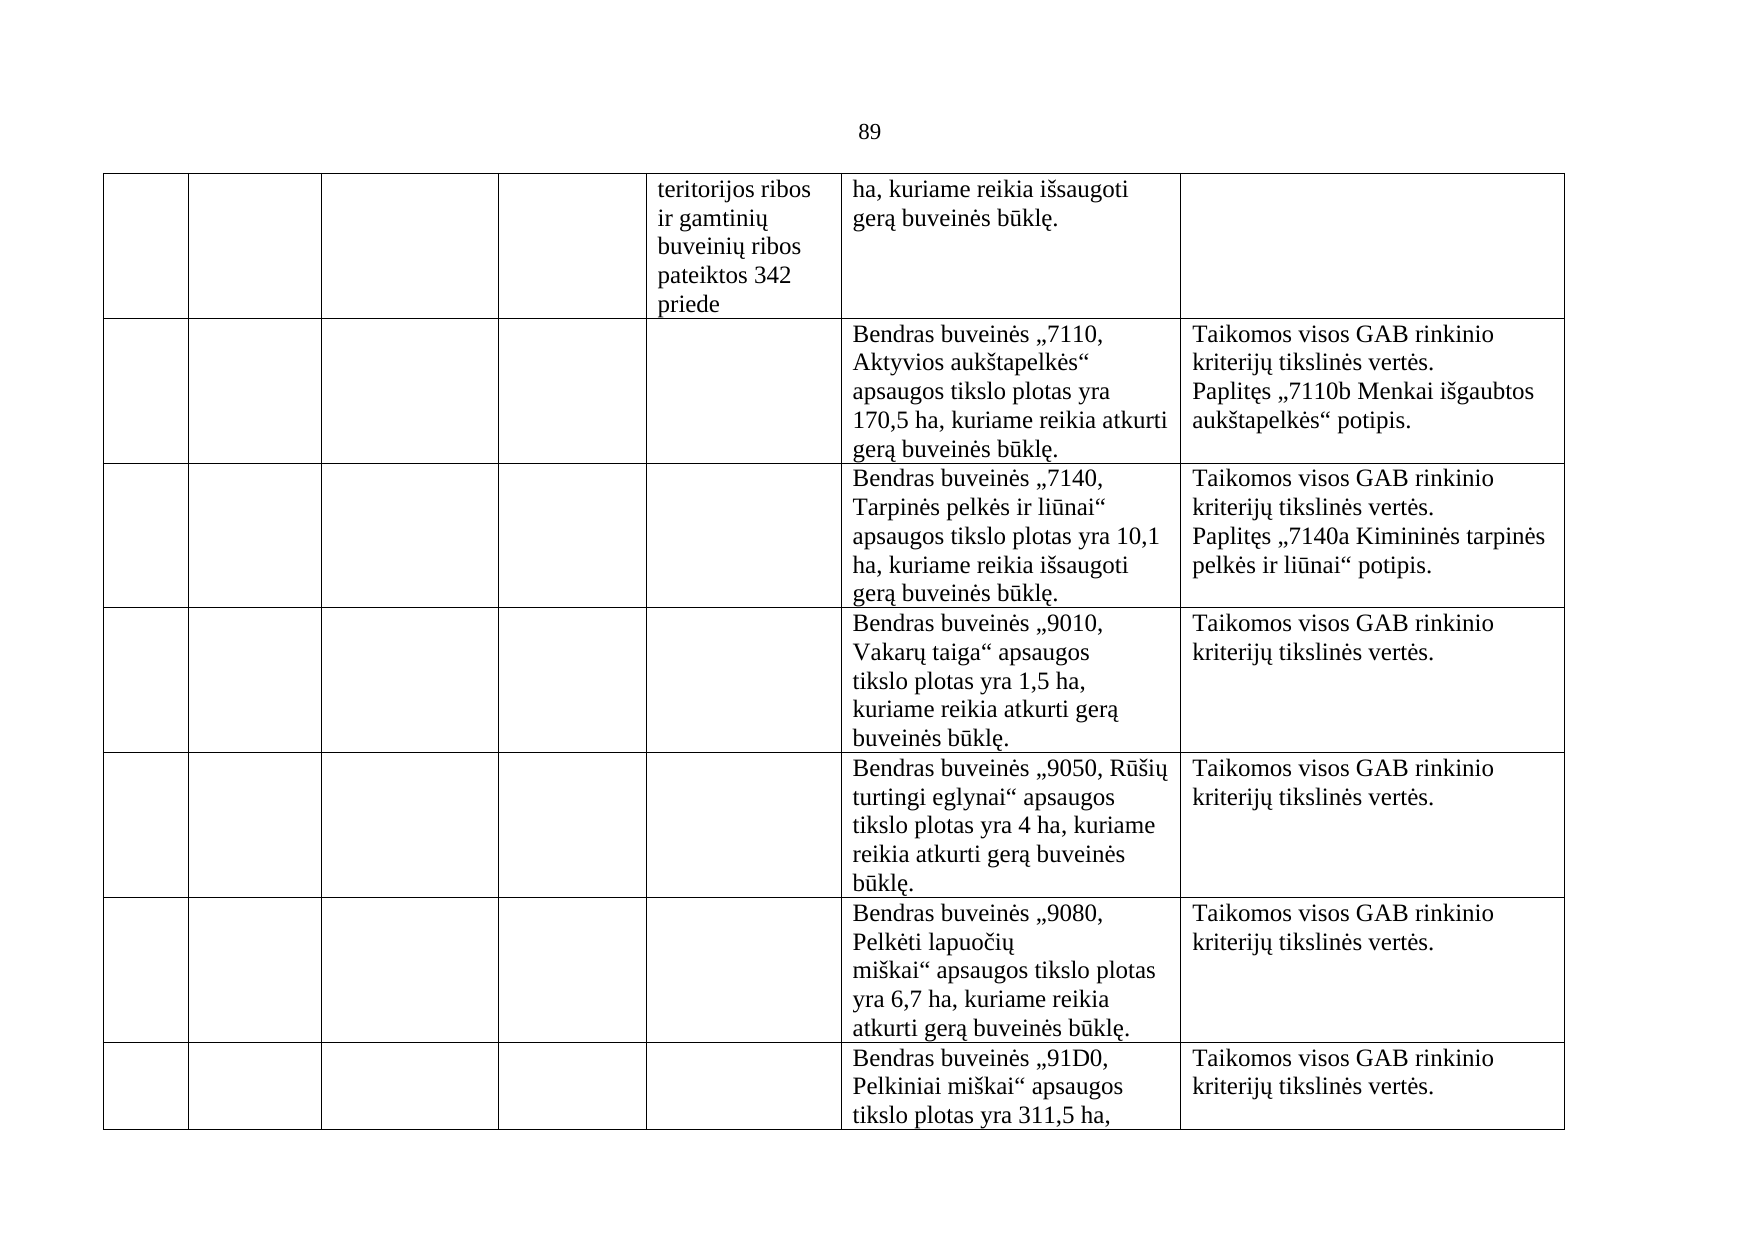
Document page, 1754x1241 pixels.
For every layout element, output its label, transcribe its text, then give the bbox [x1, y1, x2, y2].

table_cell [647, 753, 841, 897]
table_cell [104, 319, 188, 462]
table_cell [322, 464, 498, 607]
table_cell [647, 319, 841, 462]
table_cell [189, 753, 321, 897]
table_cell [322, 608, 498, 752]
table_cell [104, 1043, 188, 1129]
table_cell Taikomos visos GAB rinkinio kriterijų tikslinės vertės. [1181, 608, 1564, 752]
table_cell [499, 319, 646, 462]
table_cell Bendras buveinės „9010, Vakarų taiga“ apsaugos tikslo plotas yra 1,5 ha, kuriame reikia atkurti gerą buveinės būklę. [842, 608, 1180, 752]
table_cell [104, 464, 188, 607]
table_cell Bendras buveinės „9050, Rūšių turtingi eglynai“ apsaugos tikslo plotas yra 4 ha, kuriame reikia atkurti gerą buveinės būklę. [842, 753, 1180, 897]
table_cell [322, 753, 498, 897]
table_cell Bendras buveinės „91D0, Pelkiniai miškai“ apsaugos tikslo plotas yra 311,5 ha, [842, 1043, 1180, 1129]
table_cell [647, 608, 841, 752]
table_cell [104, 898, 188, 1042]
table_cell [322, 898, 498, 1042]
table_cell [322, 174, 498, 318]
table_cell [499, 174, 646, 318]
table_cell [189, 174, 321, 318]
table_cell Bendras buveinės „7110, Aktyvios aukštapelkės“ apsaugos tikslo plotas yra 170,5 ha, kuriame reikia atkurti gerą buveinės būklę. [842, 319, 1180, 462]
table_cell [647, 898, 841, 1042]
table_cell Taikomos visos GAB rinkinio kriterijų tikslinės vertės. Paplitęs „7140a Kimininės tarpinės pelkės ir liūnai“ potipis. [1181, 464, 1564, 607]
table_cell [499, 753, 646, 897]
table_cell [104, 174, 188, 318]
table_cell Bendras buveinės „9080, Pelkėti lapuočių miškai“ apsaugos tikslo plotas yra 6,7 ha, kuriame reikia atkurti gerą buveinės būklę. [842, 898, 1180, 1042]
table_cell Bendras buveinės „7140, Tarpinės pelkės ir liūnai“ apsaugos tikslo plotas yra 10,1 ha, kuriame reikia išsaugoti gerą buveinės būklę. [842, 464, 1180, 607]
table_cell Taikomos visos GAB rinkinio kriterijų tikslinės vertės. [1181, 753, 1564, 897]
table_cell [499, 1043, 646, 1129]
table_cell [647, 464, 841, 607]
table_cell ha, kuriame reikia išsaugoti gerą buveinės būklę. [842, 174, 1180, 318]
table_cell Taikomos visos GAB rinkinio kriterijų tikslinės vertės. Paplitęs „7110b Menkai išgaubtos aukštapelkės“ potipis. [1181, 319, 1564, 462]
table_cell Taikomos visos GAB rinkinio kriterijų tikslinės vertės. [1181, 1043, 1564, 1129]
table_cell [647, 1043, 841, 1129]
table_cell [189, 898, 321, 1042]
table_cell [1181, 174, 1564, 318]
table_cell [189, 608, 321, 752]
table_cell [189, 464, 321, 607]
table_cell [322, 1043, 498, 1129]
table_cell [189, 1043, 321, 1129]
table_cell [499, 464, 646, 607]
table_cell [189, 319, 321, 462]
table_cell [322, 319, 498, 462]
table_cell teritorijos ribos ir gamtinių buveinių ribos pateiktos 342 priede [647, 174, 841, 318]
table_cell [104, 608, 188, 752]
table_cell [499, 608, 646, 752]
table_cell [499, 898, 646, 1042]
table_cell [104, 753, 188, 897]
table_cell Taikomos visos GAB rinkinio kriterijų tikslinės vertės. [1181, 898, 1564, 1042]
